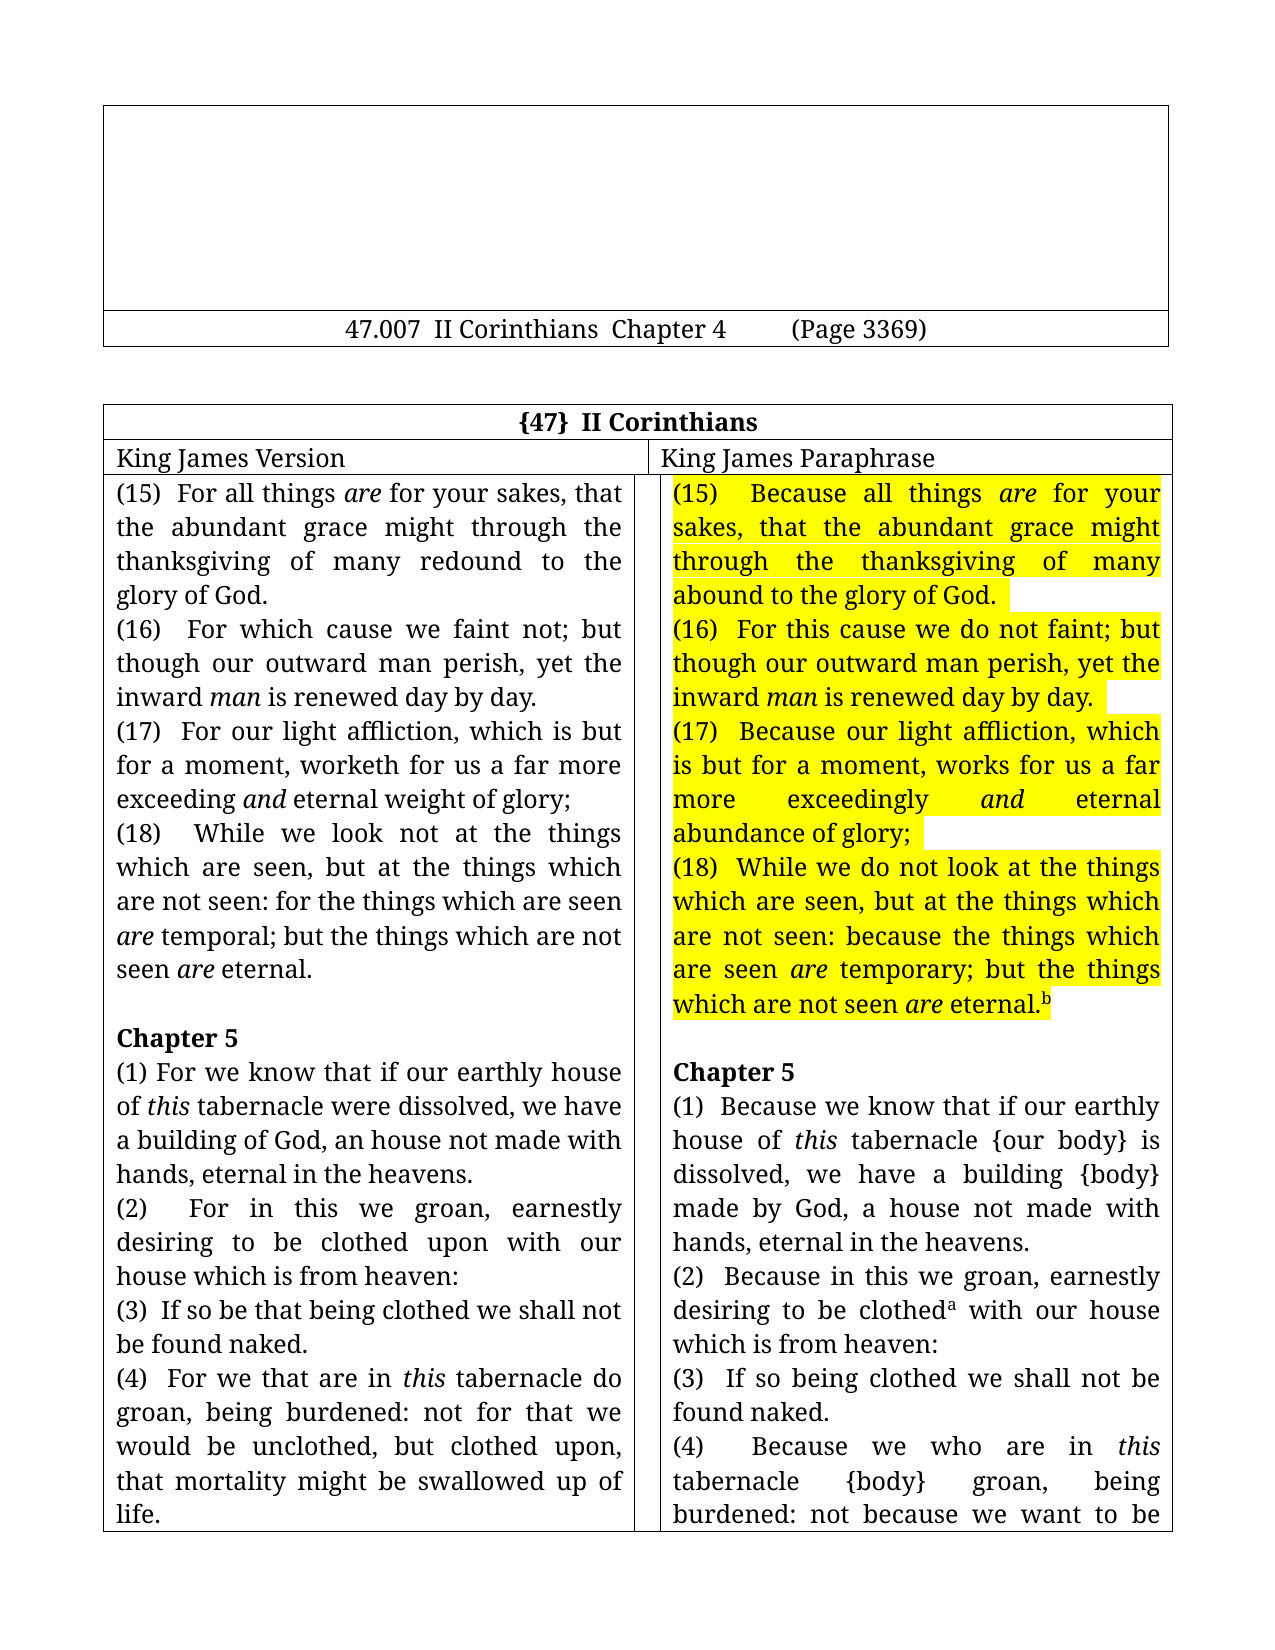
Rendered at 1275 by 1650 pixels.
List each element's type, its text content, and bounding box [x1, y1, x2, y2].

table_cell 47.007 II Corinthians Chapter 4 (Page 3369) [104, 311, 1168, 346]
table_cell (15) Because all things are for your sakes, that the abundant grace might through the thanksgiving of many abound to the glory of God. (16) For this cause we do not faint; but though our outward man perish, yet the inward man is renewed day by day. (17) Because our light affliction, which is but for a moment, works for us a far more exceedingly and eternal abundance of glory; (18) While we do not look at the things which are seen, but at the things which are not seen: because the things which are seen are temporary; but the things which are not seen are eternal.b Chapter 5 (1) Because we know that if our earthly house of this tabernacle {our body} is dissolved, we have a building {body} made by God, a house not made with hands, eternal in the heavens. (2) Because in this we groan, earnestly desiring to be clotheda with our house which is from heaven: (3) If so being clothed we shall not be found naked. (4) Because we who are in this tabernacle {body} groan, being burdened: not because we want to be [661, 475, 1172, 1531]
table_cell [104, 106, 1168, 310]
table_cell [635, 475, 660, 1531]
table_header {47} II Corinthians [104, 405, 1172, 439]
table_cell King James Version [104, 440, 648, 474]
table_cell King James Paraphrase [649, 440, 1172, 474]
table_cell (15) For all things are for your sakes, that the abundant grace might through the thanksgiving of many redound to the glory of God. (16) For which cause we faint not; but though our outward man perish, yet the inward man is renewed day by day. (17) For our light affliction, which is but for a moment, worketh for us a far more exceeding and eternal weight of glory; (18) While we look not at the things which are seen, but at the things which are not seen: for the things which are seen are temporal; but the things which are not seen are eternal. Chapter 5 (1) For we know that if our earthly house of this tabernacle were dissolved, we have a building of God, an house not made with hands, eternal in the heavens. (2) For in this we groan, earnestly desiring to be clothed upon with our house which is from heaven: (3) If so be that being clothed we shall not be found naked. (4) For we that are in this tabernacle do groan, being burdened: not for that we would be unclothed, but clothed upon, that mortality might be swallowed up of life. [104, 475, 634, 1531]
